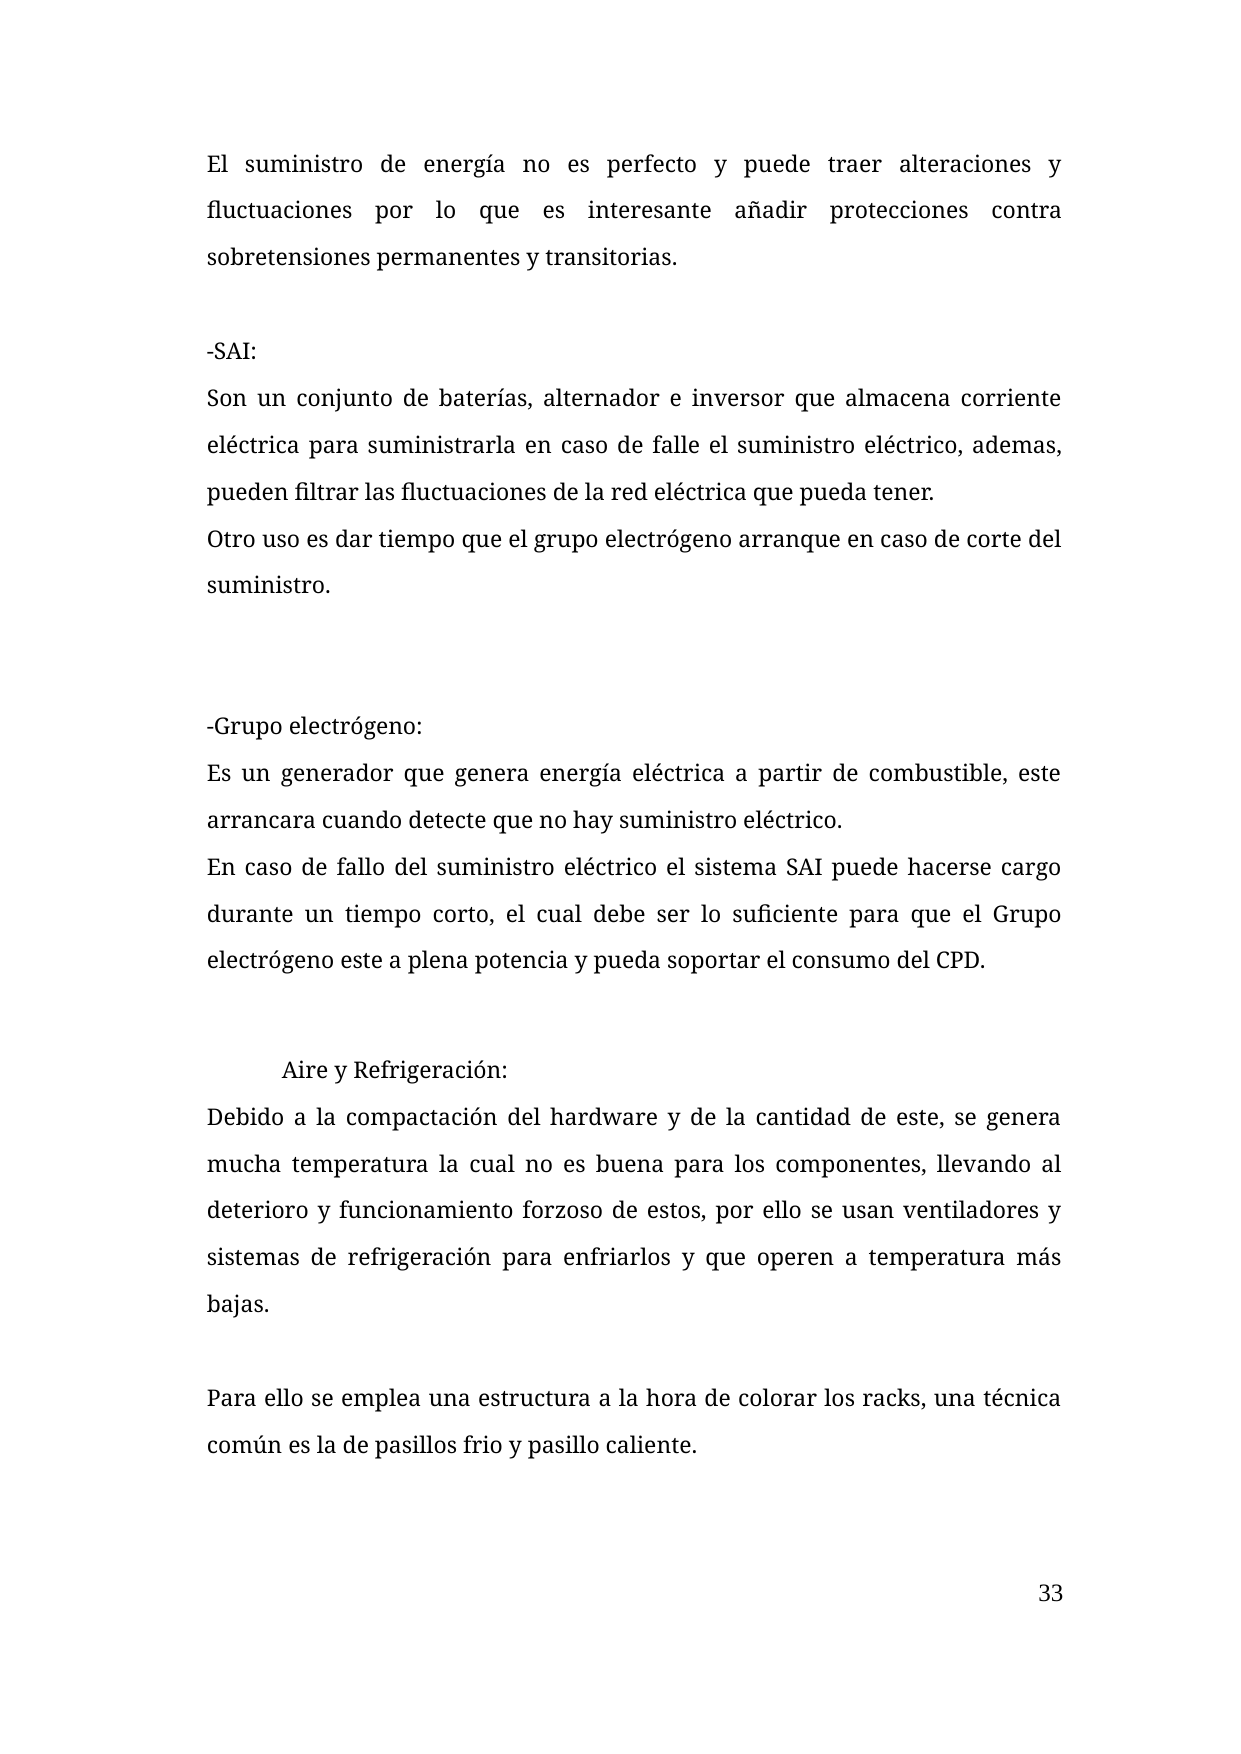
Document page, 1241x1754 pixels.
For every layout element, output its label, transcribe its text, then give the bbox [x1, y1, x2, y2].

text -SAI: [207, 335, 1063, 366]
text El suministro de energía no es perfecto y puede traer alteraciones y fluctuaciones por lo que es interesante añadir protecciones contra sobretensiones permanentes y transitorias. [207, 148, 1063, 273]
text Son un conjunto de baterías, alternador e inversor que almacena corriente eléctrica para suministrarla en caso de falle el suministro eléctrico, ademas, pueden filtrar las fluctuaciones de la red eléctrica que pueda tener. [207, 382, 1063, 507]
text -Grupo electrógeno: [207, 710, 1063, 741]
text Es un generador que genera energía eléctrica a partir de combustible, este arrancara cuando detecte que no hay suministro eléctrico. [207, 757, 1063, 835]
text Otro uso es dar tiempo que el grupo electrógeno arranque en caso de corte del suministro. [207, 523, 1063, 601]
text Debido a la compactación del hardware y de la cantidad de este, se genera mucha temperatura la cual no es buena para los componentes, llevando al deterioro y funcionamiento forzoso de estos, por ello se usan ventiladores y sistemas de refrigeración para enfriarlos y que operen a temperatura más bajas. [207, 1101, 1063, 1319]
text Aire y Refrigeración: [207, 1054, 1063, 1085]
text Para ello se emplea una estructura a la hora de colorar los racks, una técnica común es la de pasillos frio y pasillo caliente. [207, 1382, 1063, 1460]
text En caso de fallo del suministro eléctrico el sistema SAI puede hacerse cargo durante un tiempo corto, el cual debe ser lo suficiente para que el Grupo electrógeno este a plena potencia y pueda soportar el consumo del CPD. [207, 851, 1063, 976]
